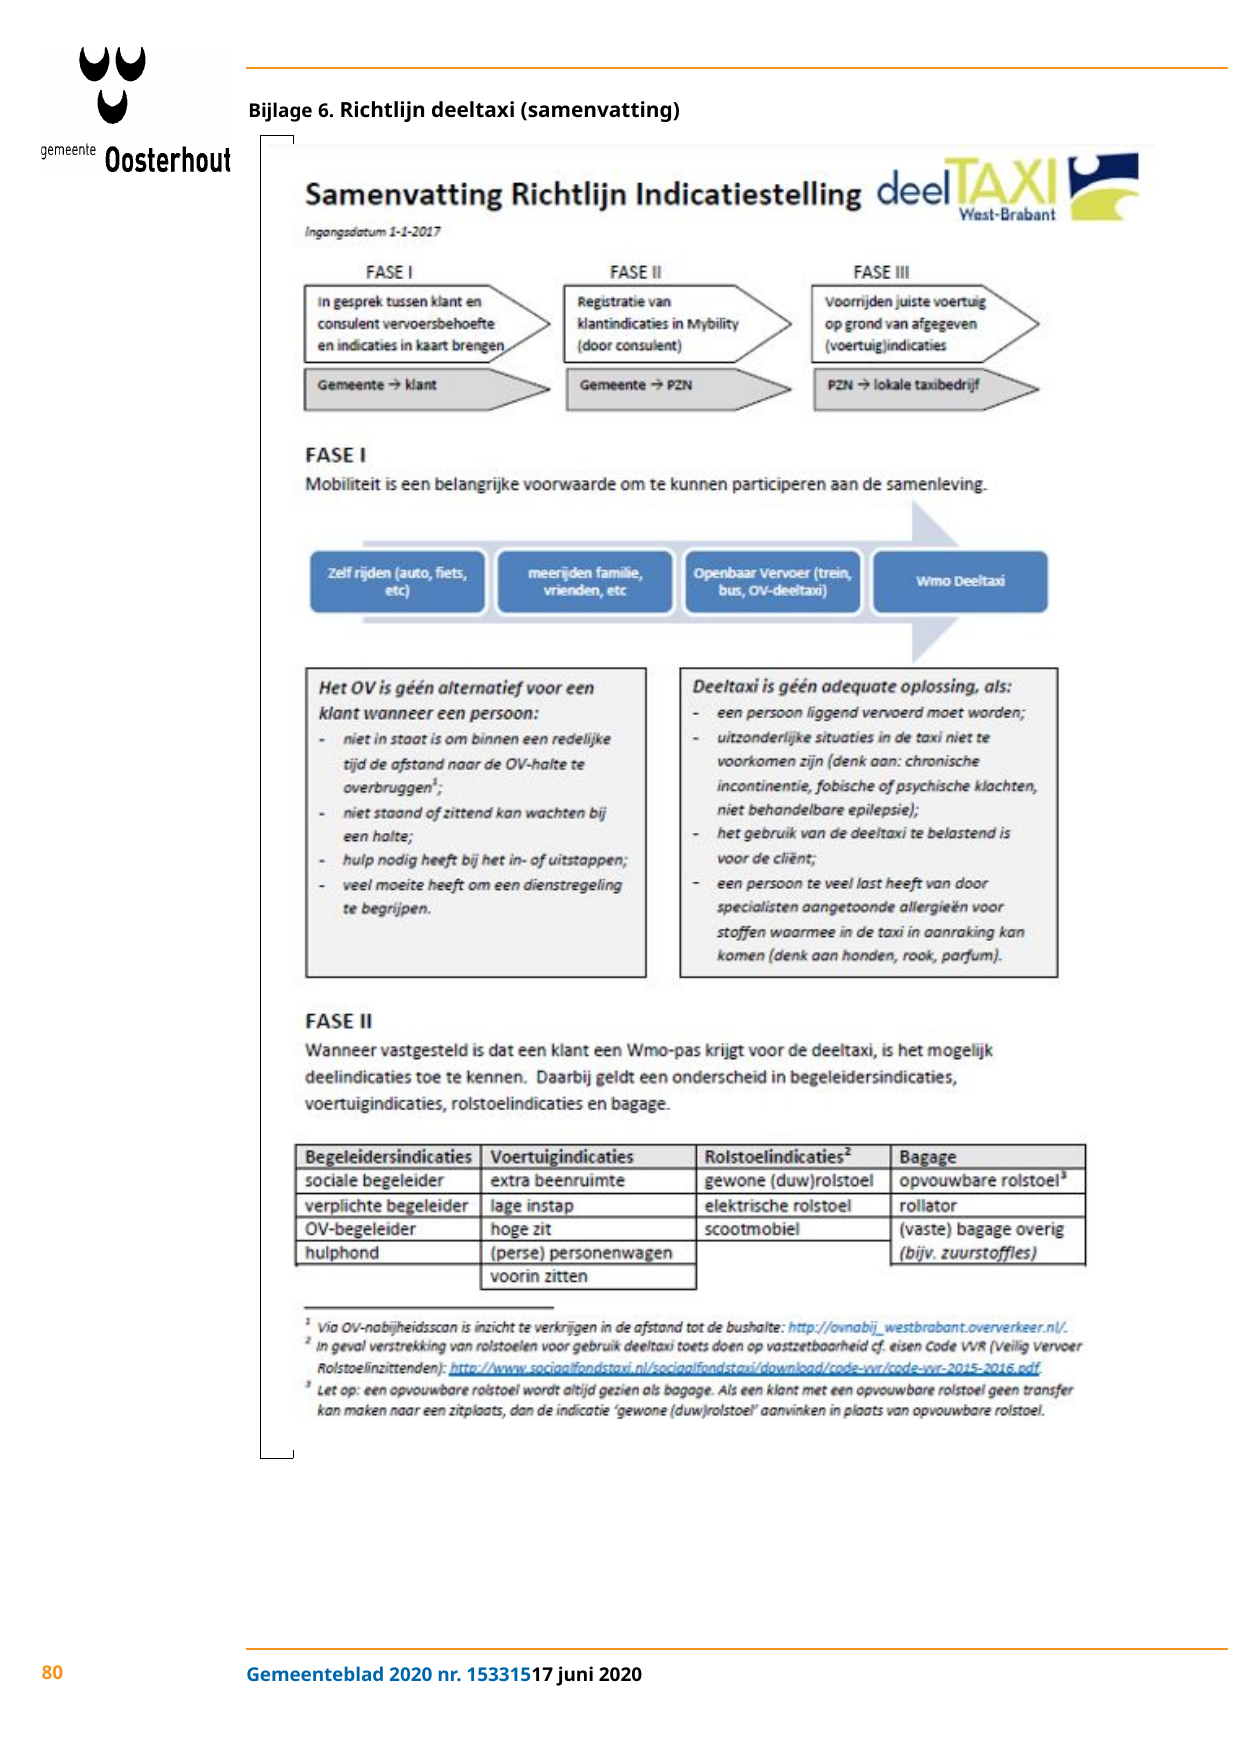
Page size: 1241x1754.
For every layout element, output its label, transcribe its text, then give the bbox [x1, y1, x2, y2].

picture [41, 47, 231, 172]
text Bijlage 6. Richtlijn deeltaxi (samenvatting) [248, 95, 1152, 123]
picture [268, 144, 1155, 1450]
